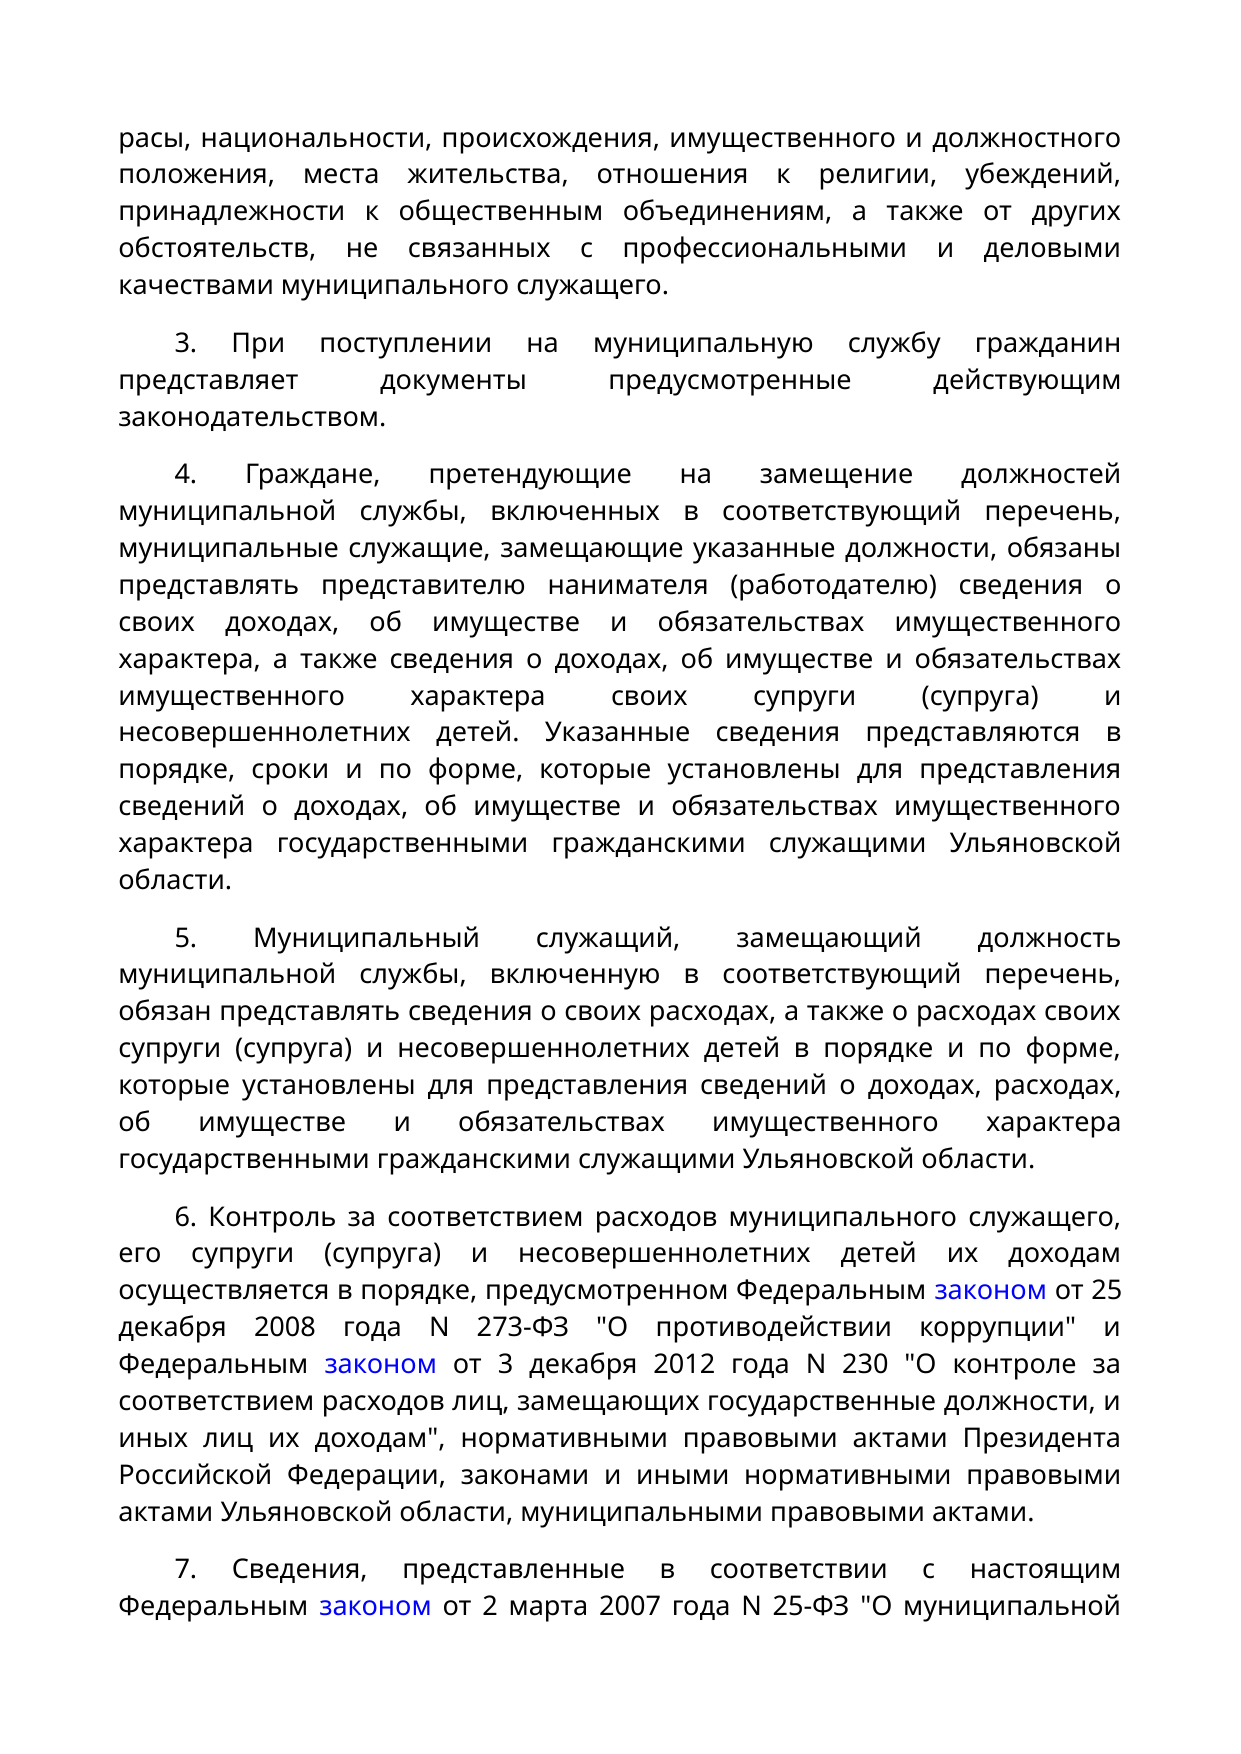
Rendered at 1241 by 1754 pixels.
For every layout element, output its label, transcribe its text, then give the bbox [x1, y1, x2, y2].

text расы, национальности, происхождения, имущественного и должностного положения, места жительства, отношения к религии, убеждений, принадлежности к общественным объединениям, а также от других обстоятельств, не связанных с профессиональными и деловыми качествами муниципального служащего. [118, 118, 1122, 302]
text 4. Граждане, претендующие на замещение должностей муниципальной службы, включенных в соответствующий перечень, муниципальные служащие, замещающие указанные должности, обязаны представлять представителю нанимателя (работодателю) сведения о своих доходах, об имуществе и обязательствах имущественного характера, а также сведения о доходах, об имуществе и обязательствах имущественного характера своих супруги (супруга) и несовершеннолетних детей. Указанные сведения представляются в порядке, сроки и по форме, которые установлены для представления сведений о доходах, об имуществе и обязательствах имущественного характера государственными гражданскими служащими Ульяновской области. [118, 455, 1122, 897]
text 6. Контроль за соответствием расходов муниципального служащего, его супруги (супруга) и несовершеннолетних детей их доходам осуществляется в порядке, предусмотренном Федеральным законом от 25 декабря 2008 года N 273-ФЗ "О противодействии коррупции" и Федеральным законом от 3 декабря 2012 года N 230 "О контроле за соответствием расходов лиц, замещающих государственные должности, и иных лиц их доходам", нормативными правовыми актами Президента Российской Федерации, законами и иными нормативными правовыми актами Ульяновской области, муниципальными правовыми актами. [118, 1197, 1122, 1529]
text 7. Сведения, представленные в соответствии с настоящим Федеральным законом от 2 марта 2007 года N 25-ФЗ "О муниципальной [118, 1550, 1122, 1623]
text 5. Муниципальный служащий, замещающий должность муниципальной службы, включенную в соответствующий перечень, обязан представлять сведения о своих расходах, а также о расходах своих супруги (супруга) и несовершеннолетних детей в порядке и по форме, которые установлены для представления сведений о доходах, расходах, об имуществе и обязательствах имущественного характера государственными гражданскими служащими Ульяновской области. [118, 918, 1122, 1176]
text 3. При поступлении на муниципальную службу гражданин представляет документы предусмотренные действующим законодательством. [118, 323, 1122, 434]
